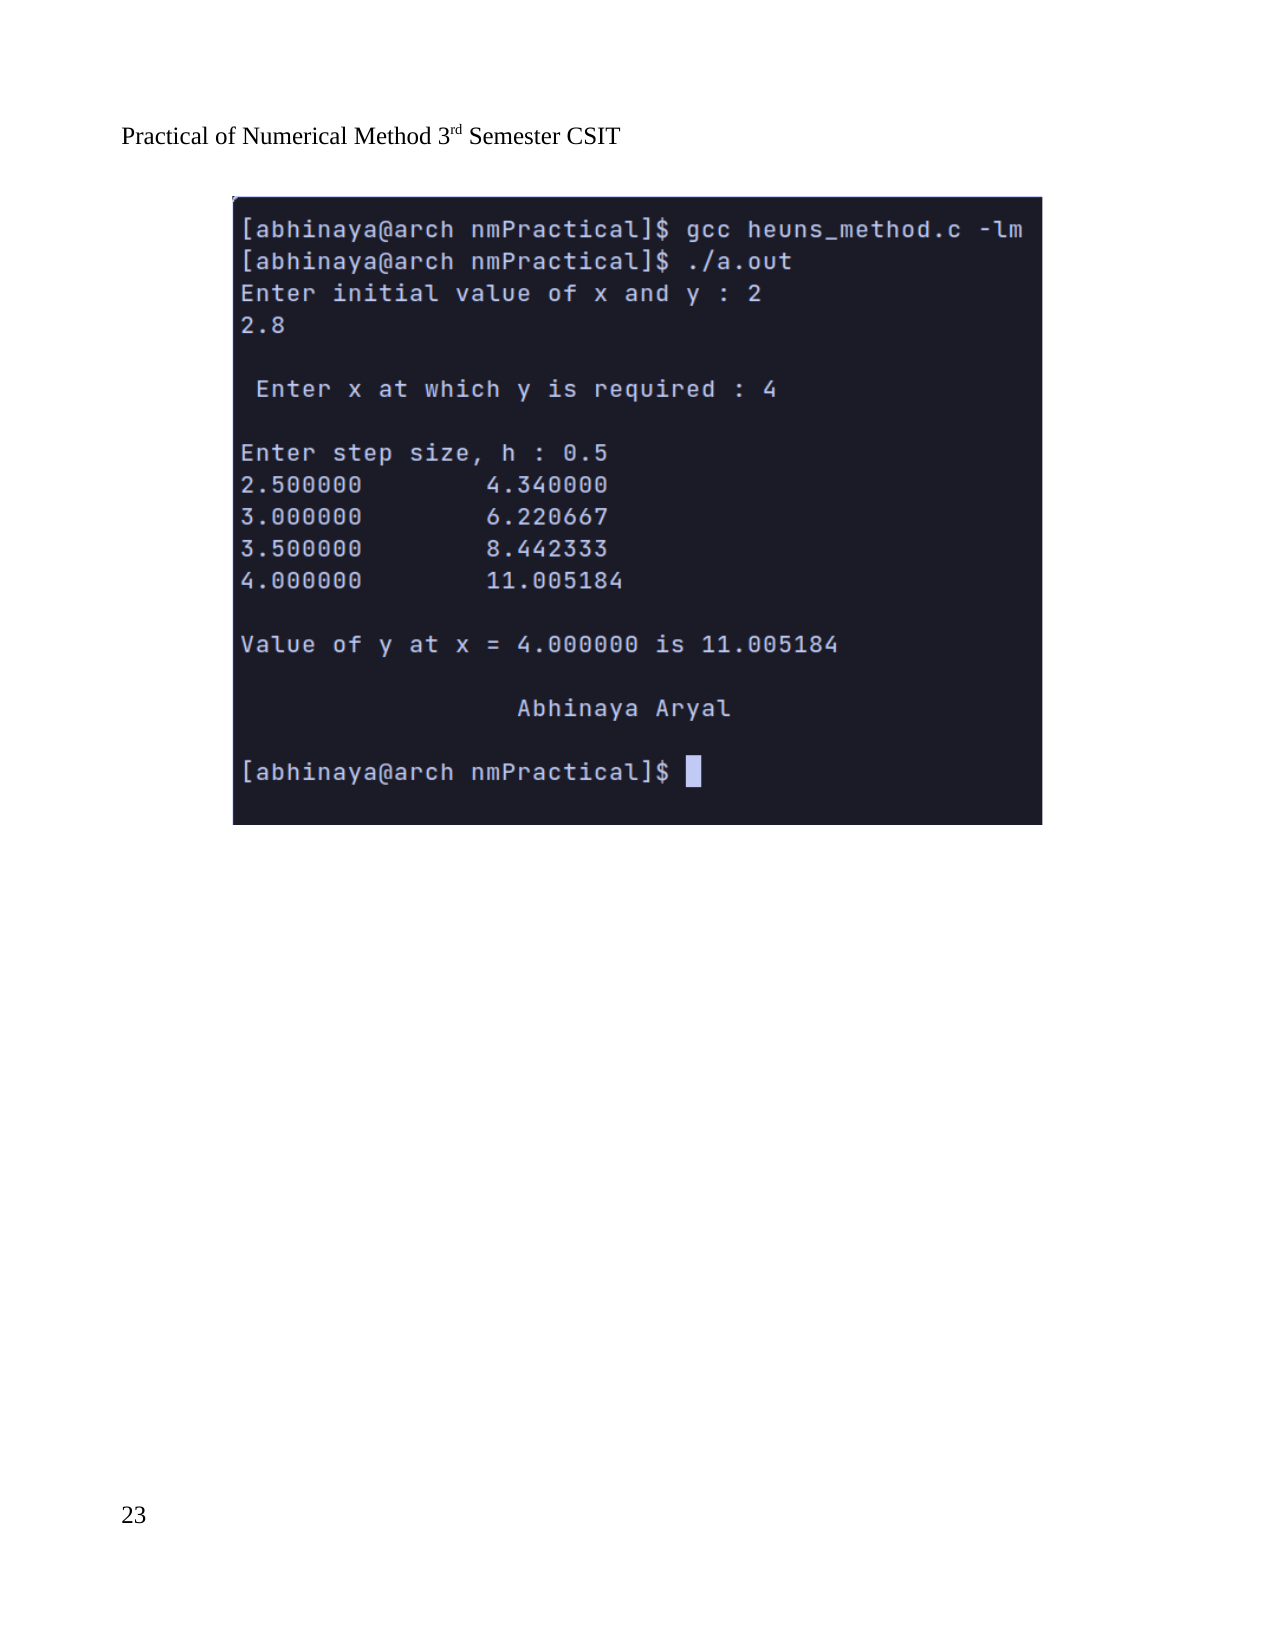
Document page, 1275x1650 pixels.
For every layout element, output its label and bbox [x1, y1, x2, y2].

picture [232, 196, 1043, 825]
